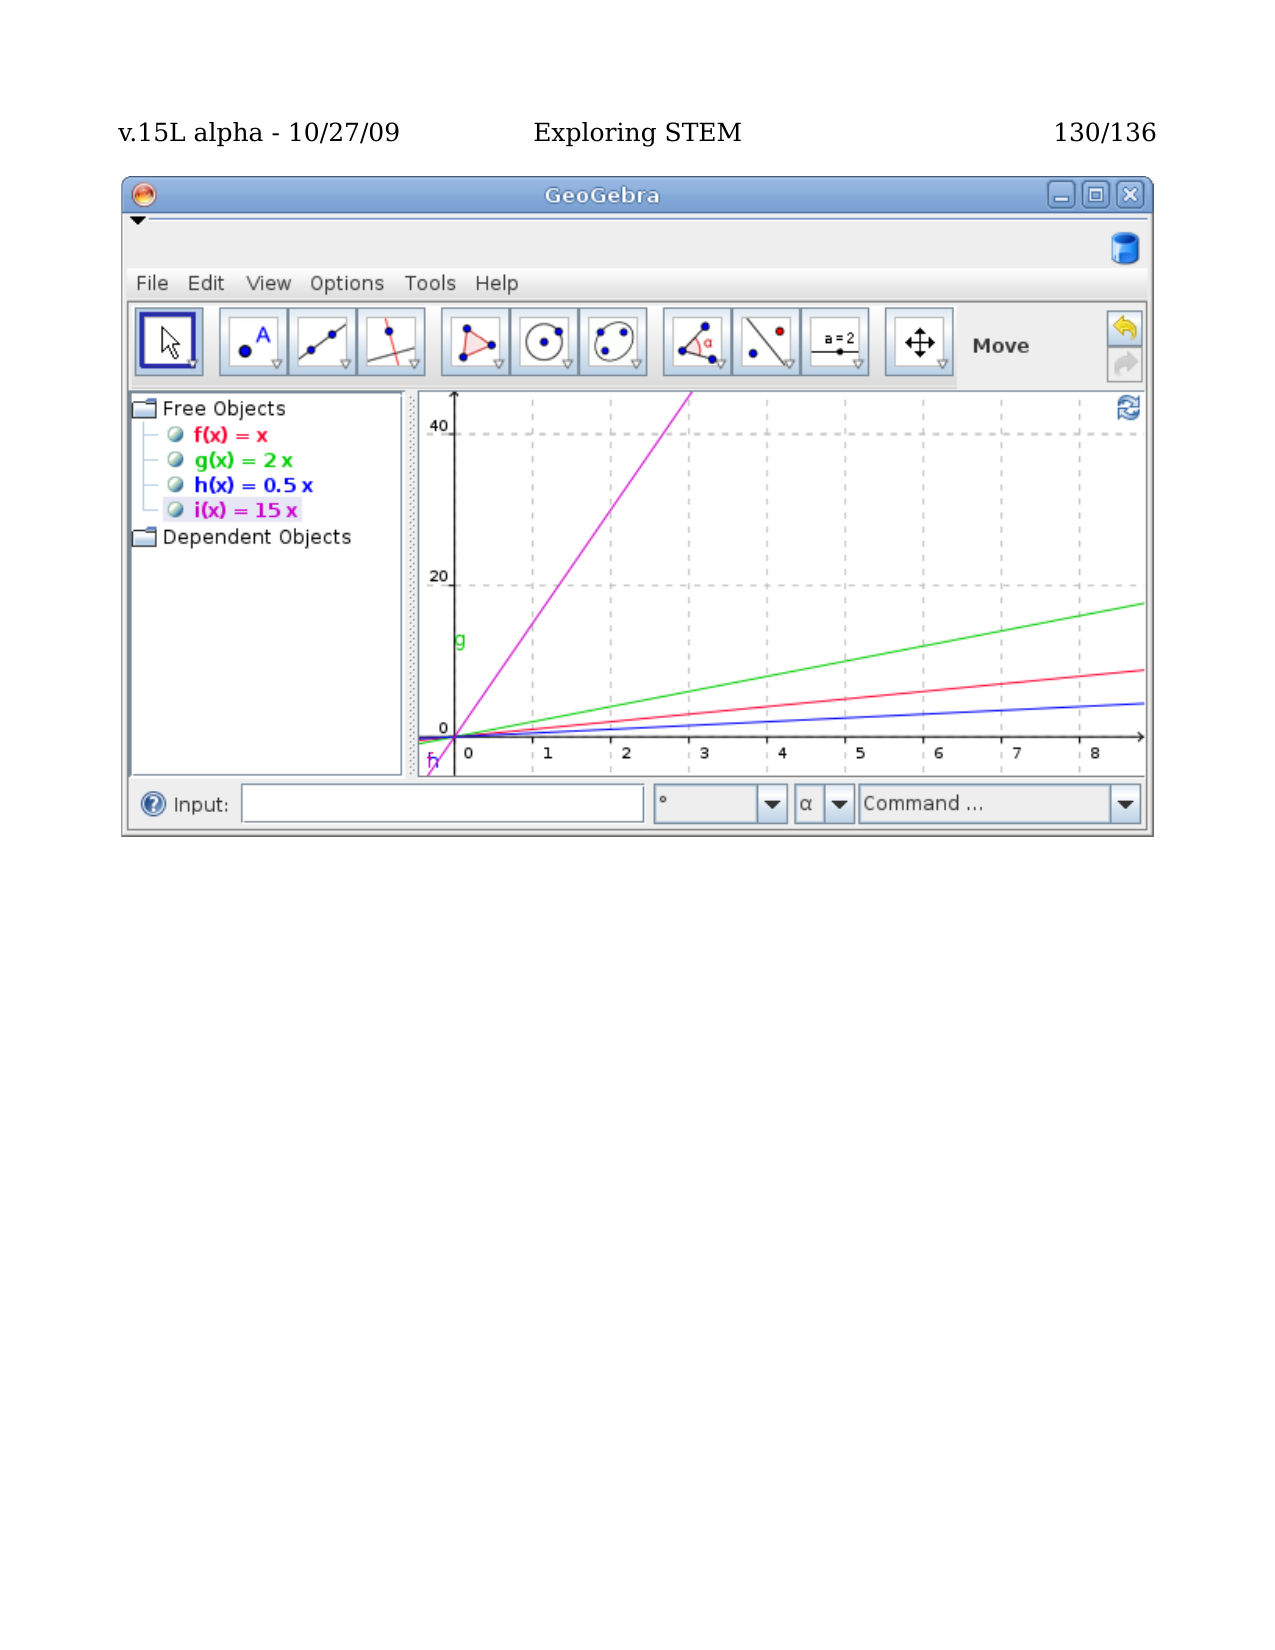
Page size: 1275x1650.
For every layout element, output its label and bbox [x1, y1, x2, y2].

picture [121, 176, 1154, 837]
